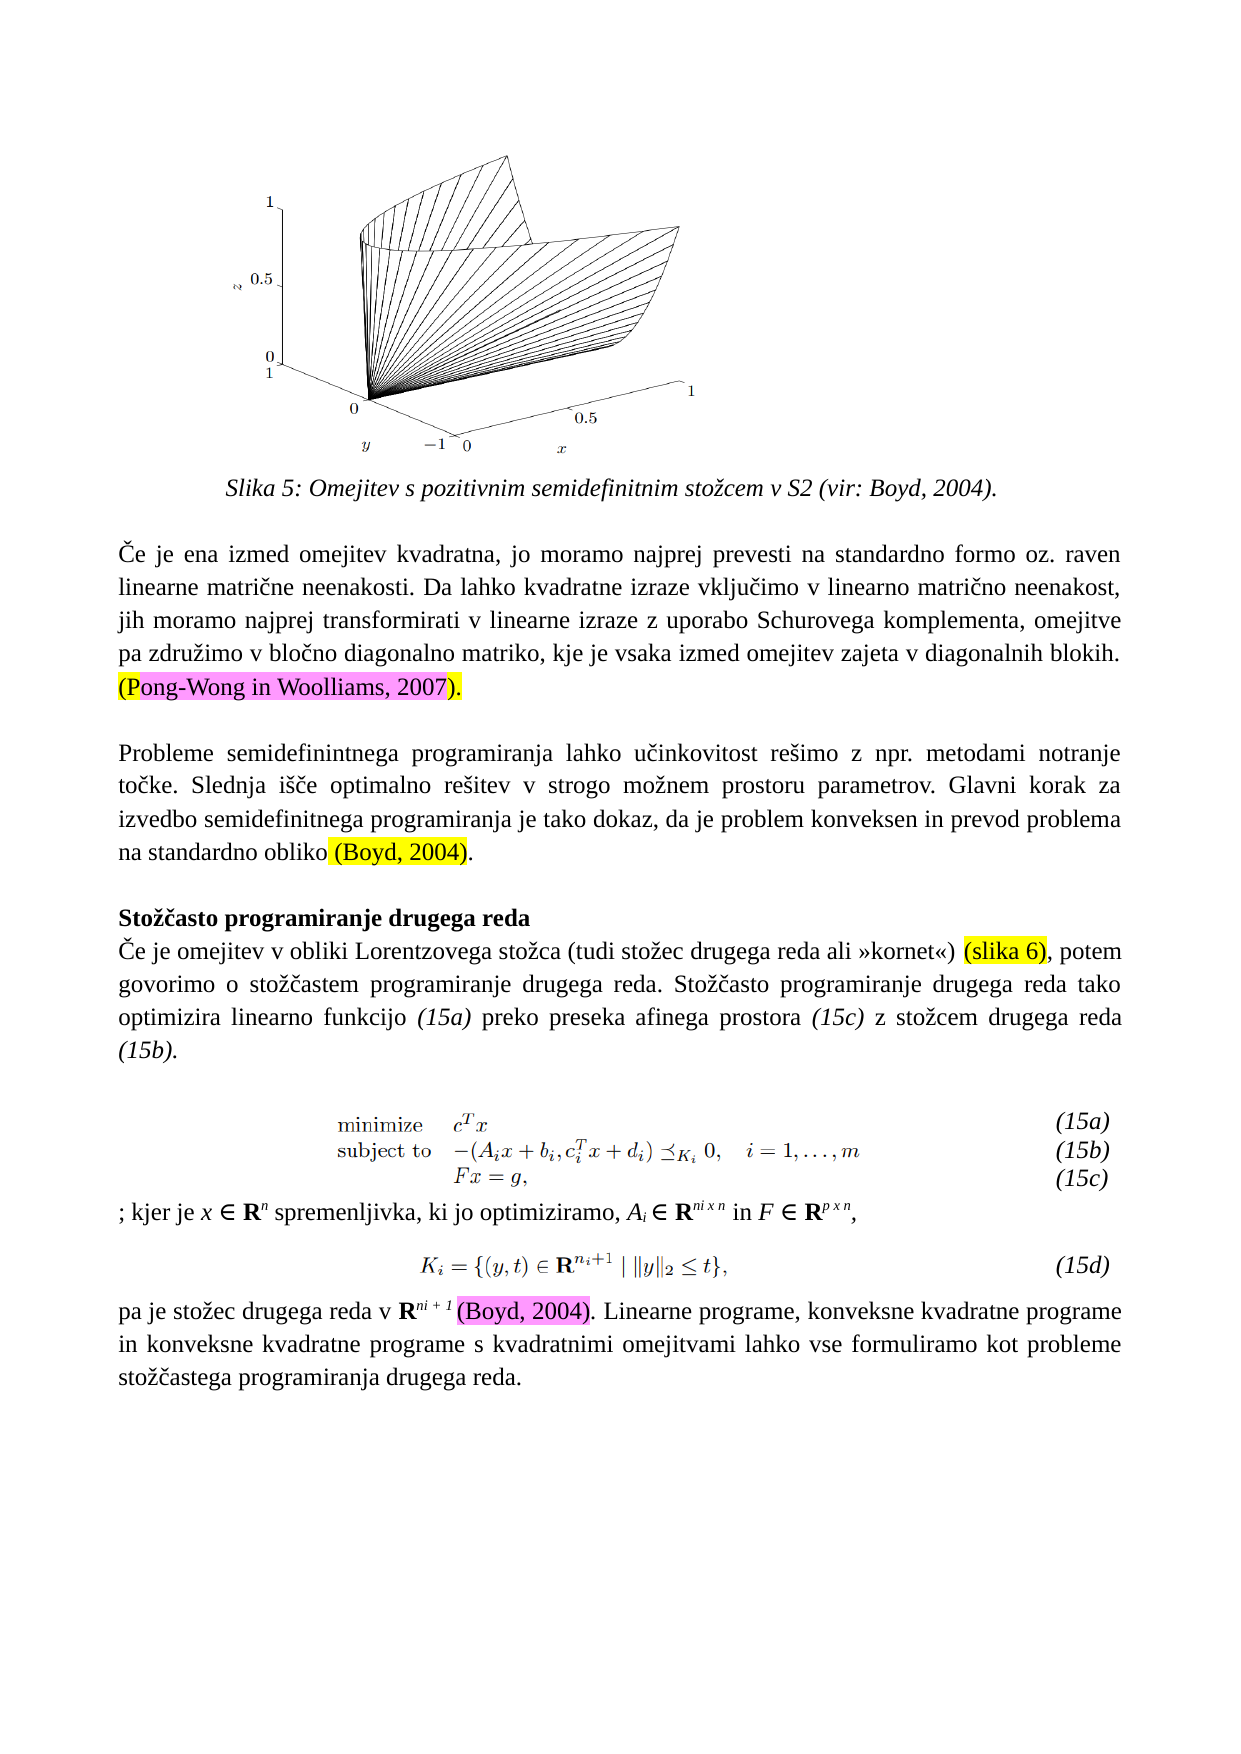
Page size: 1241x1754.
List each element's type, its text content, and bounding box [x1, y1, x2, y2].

text Če je ena izmed omejitev kvadratna, jo moramo najprej prevesti na standardno formo oz. raven linearne matrične neenakosti. Da lahko kvadratne izraze vključimo v linearno matrično neenakost, jih moramo najprej transformirati v linearne izraze z uporabo Schurovega komplementa, omejitve pa združimo v bločno diagonalno matriko, kje je vsaka izmed omejitev zajeta v diagonalnih blokih. (Pong-Wong in Woolliams, 2007). [118, 539, 1122, 700]
picture [405, 1246, 737, 1284]
text Stožčasto programiranje drugega reda [118, 903, 1122, 931]
picture [318, 1096, 898, 1193]
text Probleme semidefinintnega programiranja lahko učinkovitost rešimo z npr. metodami notranje točke. Slednja išče optimalno rešitev v strogo možnem prostoru parametrov. Glavni korak za izvedbo semidefinitnega programiranja je tako dokaz, da je problem konveksen in prevod problema na standardno obliko (Boyd, 2004). [118, 738, 1122, 865]
text pa je stožec drugega reda v Rni + 1 (Boyd, 2004). Linearne programe, konveksne kvadratne programe in konveksne kvadratne programe s kvadratnimi omejitvami lahko vse formuliramo kot probleme stožčastega programiranja drugega reda. [118, 1296, 1122, 1391]
picture [225, 130, 715, 474]
text Slika 5: Omejitev s pozitivnim semidefinitnim stožcem v S2 (vir: Boyd, 2004). [225, 131, 1015, 502]
text Če je omejitev v obliki Lorentzovega stožca (tudi stožec drugega reda ali »kornet«) (slika 6), potem govorimo o stožčastem programiranje drugega reda. Stožčasto programiranje drugega reda tako optimizira linearno funkcijo (15a) preko preseka afinega prostora (15c) z stožcem drugega reda (15b). [118, 936, 1122, 1063]
text ; kjer je x ∈ Rn spremenljivka, ki jo optimiziramo, Ai ∈ Rni x n in F ∈ Rp x n, [118, 1068, 1122, 1226]
